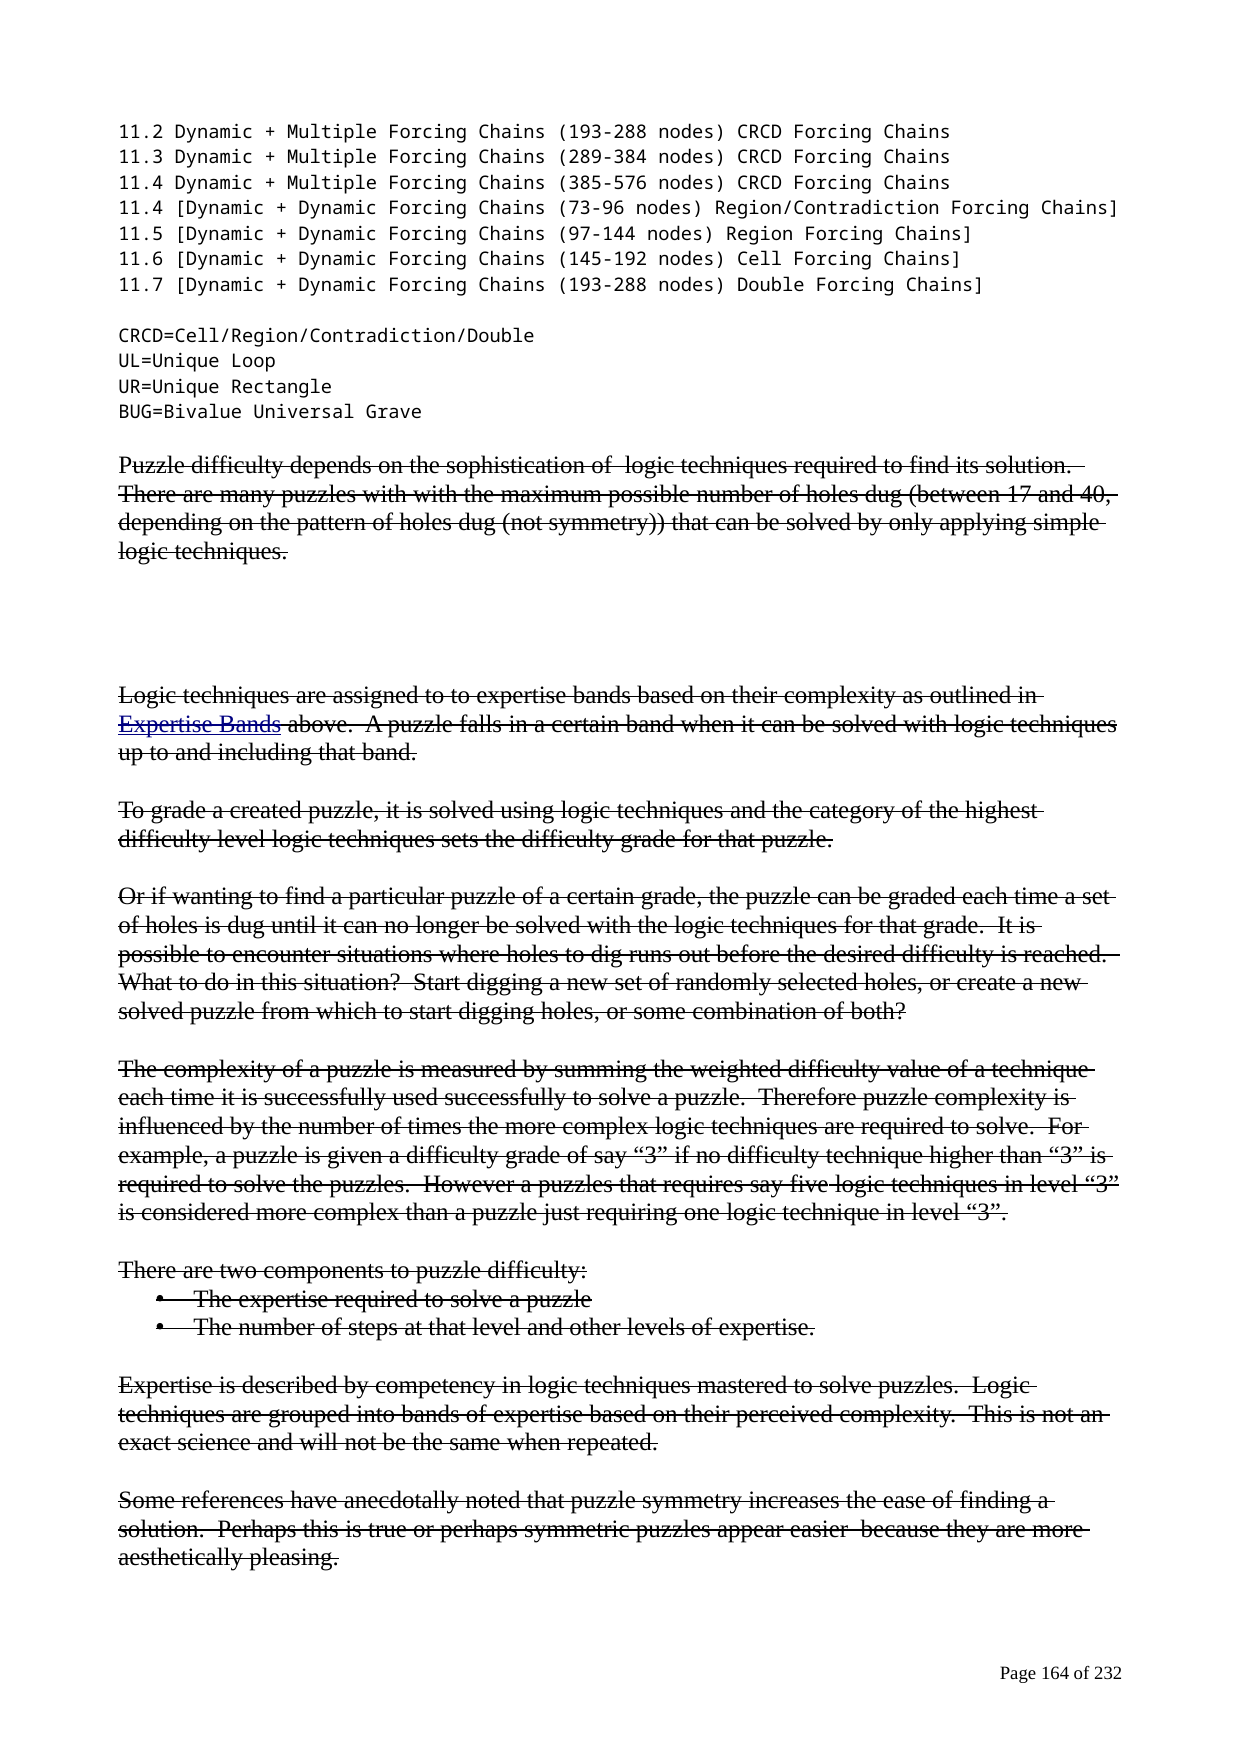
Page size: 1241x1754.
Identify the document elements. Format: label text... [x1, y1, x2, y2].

text 11.2 Dynamic + Multiple Forcing Chains (193-288 nodes) CRCD Forcing Chains [118, 118, 1122, 144]
text Expertise is described by competency in logic techniques mastered to solve puzzles. Logic techniques are grouped into bands of expertise based on their perceived complexity. This is not an exact science and will not be the same when repeated. [118, 1370, 1122, 1456]
text BUG=Bivalue Universal Grave [118, 399, 1122, 424]
text Some references have anecdotally noted that puzzle symmetry increases the ease of finding a solution. Perhaps this is true or perhaps symmetric puzzles appear easier because they are more aesthetically pleasing. [118, 1485, 1122, 1571]
text 11.6 [Dynamic + Dynamic Forcing Chains (145-192 nodes) Cell Forcing Chains] [118, 246, 1122, 271]
text Puzzle difficulty depends on the sophistication of logic techniques required to find its solution. There are many puzzles with with the maximum possible number of holes dug (between 17 and 40, depending on the pattern of holes dug (not symmetry)) that can be solved by only applying simple logic techniques. [118, 450, 1122, 565]
text 11.4 Dynamic + Multiple Forcing Chains (385-576 nodes) CRCD Forcing Chains [118, 169, 1122, 195]
text There are two components to puzzle difficulty: [118, 1255, 1122, 1284]
text 11.7 [Dynamic + Dynamic Forcing Chains (193-288 nodes) Double Forcing Chains] [118, 271, 1122, 297]
text 11.3 Dynamic + Multiple Forcing Chains (289-384 nodes) CRCD Forcing Chains [118, 144, 1122, 169]
text To grade a created puzzle, it is solved using logic techniques and the category of the highest difficulty level logic techniques sets the difficulty grade for that puzzle. [118, 795, 1122, 852]
text UR=Unique Rectangle [118, 373, 1122, 399]
text 11.5 [Dynamic + Dynamic Forcing Chains (97-144 nodes) Region Forcing Chains] [118, 220, 1122, 246]
text CRCD=Cell/Region/Contradiction/Double [118, 322, 1122, 348]
text Or if wanting to find a particular puzzle of a certain grade, the puzzle can be graded each time a set of holes is dug until it can no longer be solved with the logic techniques for that grade. It is possible to encounter situations where holes to dig runs out before the desired difficulty is reached. What to do in this situation? Start digging a new set of randomly selected holes, or create a new solved puzzle from which to start digging holes, or some combination of both? [118, 881, 1122, 1025]
list The number of steps at that level and other levels of expertise. [156, 1312, 1122, 1341]
text 11.4 [Dynamic + Dynamic Forcing Chains (73-96 nodes) Region/Contradiction Forcing Chains] [118, 195, 1122, 220]
text UL=Unique Loop [118, 348, 1122, 373]
text The complexity of a puzzle is measured by summing the weighted difficulty value of a technique each time it is successfully used successfully to solve a puzzle. Therefore puzzle complexity is influenced by the number of times the more complex logic techniques are required to solve. For example, a puzzle is given a difficulty grade of say “3” if no difficulty technique higher than “3” is required to solve the puzzles. However a puzzles that requires say five logic techniques in level “3” is considered more complex than a puzzle just requiring one logic technique in level “3”. [118, 1054, 1122, 1226]
text Logic techniques are assigned to to expertise bands based on their complexity as outlined in Expertise Bands above. A puzzle falls in a certain band when it can be solved with logic techniques up to and including that band. [118, 680, 1122, 766]
list The expertise required to solve a puzzle [156, 1284, 1122, 1312]
